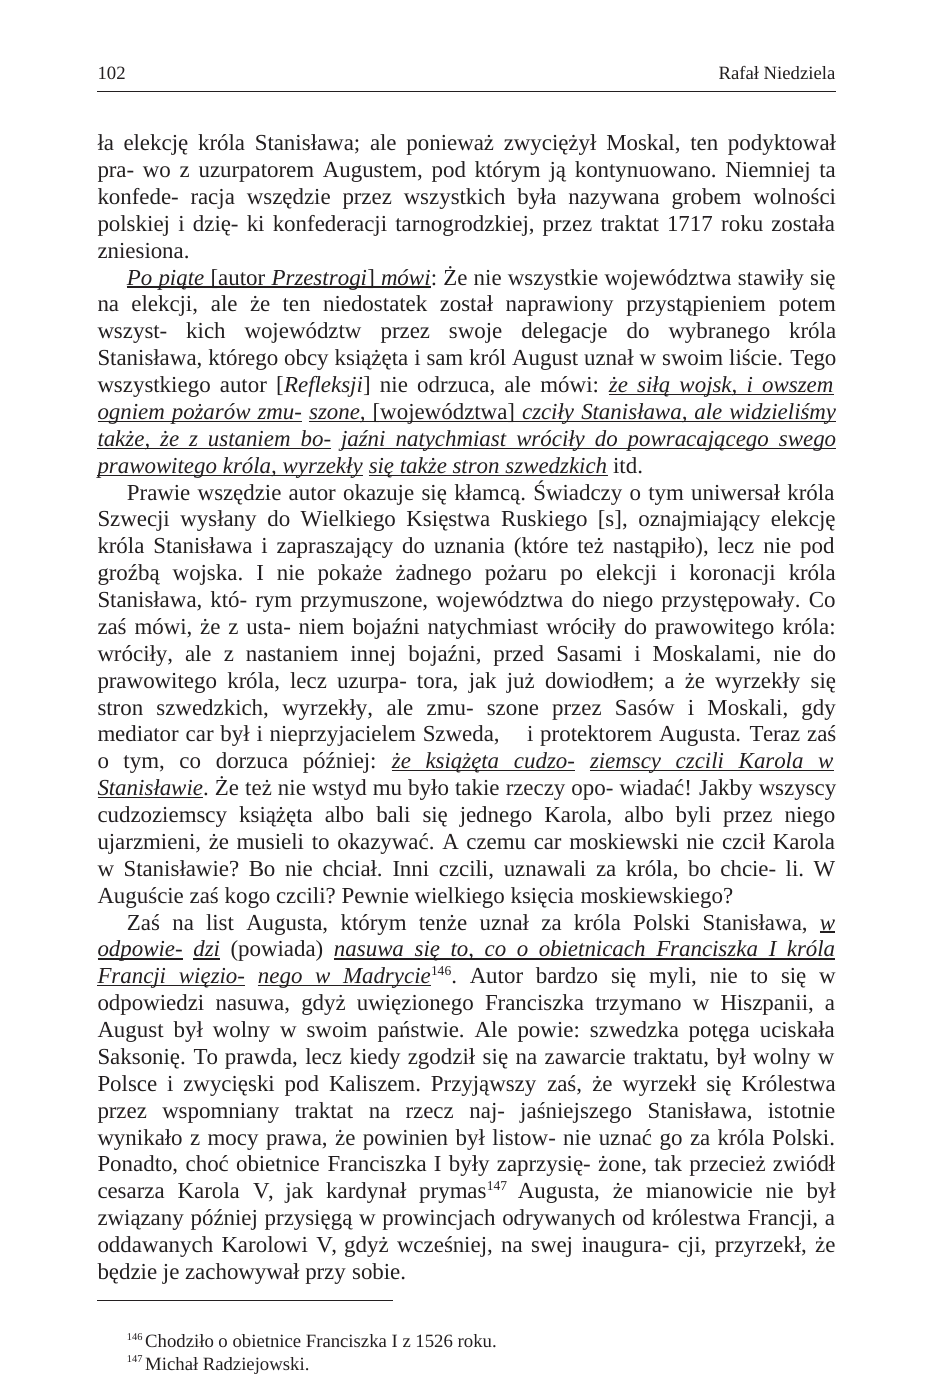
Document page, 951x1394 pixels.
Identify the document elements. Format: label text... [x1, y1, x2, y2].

text ła elekcję króla Stanisława; ale ponieważ zwyciężył Moskal, ten podyktował pra- wo z uzurpatorem Augustem, pod którym ją kontynuowano. Niemniej ta konfede- racja wszędzie przez wszystkich była nazywana grobem wolności polskiej i dzię- ki konfederacji tarnogrodzkiej, przez traktat 1717 roku została zniesiona. [97, 129, 836, 263]
text Po piąte [autor Przestrogi] mówi: Że nie wszystkie województwa stawiły się na elekcji, ale że ten niedostatek został naprawiony przystąpieniem potem wszyst- kich województw przez swoje delegacje do wybranego króla Stanisława, którego obcy książęta i sam król August uznał w swoim liście. Tego wszystkiego autor [Refleksji] nie odrzuca, ale mówi: że siłą wojsk, i owszem ogniem pożarów zmu- szone, [województwa] czciły Stanisława, ale widzieliśmy także, że z ustaniem bo- jaźni natychmiast wróciły do powracającego swego prawowitego króla, wyrzekły się także stron szwedzkich itd. [97, 264, 836, 478]
text Prawie wszędzie autor okazuje się kłamcą. Świadczy o tym uniwersał króla Szwecji wysłany do Wielkiego Księstwa Ruskiego [s], oznajmiający elekcję króla Stanisława i zapraszający do uznania (które też nastąpiło), lecz nie pod groźbą wojska. I nie pokaże żadnego pożaru po elekcji i koronacji króla Stanisława, któ- rym przymuszone, województwa do niego przystępowały. Co zaś mówi, że z usta- niem bojaźni natychmiast wróciły do prawowitego króla: wróciły, ale z nastaniem innej bojaźni, przed Sasami i Moskalami, nie do prawowitego króla, lecz uzurpa- tora, jak już dowiodłem; a że wyrzekły się stron szwedzkich, wyrzekły, ale zmu- szone przez Sasów i Moskali, gdy mediator car był i nieprzyjacielem Szweda, i protektorem Augusta. Teraz zaś o tym, co dorzuca później: że książęta cudzo- ziemscy czcili Karola w Stanisławie. Że też nie wstyd mu było takie rzeczy opo- wiadać! Jakby wszyscy cudzoziemscy książęta albo bali się jednego Karola, albo byli przez niego ujarzmieni, że musieli to okazywać. A czemu car moskiewski nie czcił Karola w Stanisławie? Bo nie chciał. Inni czcili, uznawali za króla, bo chcie- li. W Auguście zaś kogo czcili? Pewnie wielkiego księcia moskiewskiego? [97, 479, 836, 908]
text 147 Michał Radziejowski. [127, 1353, 914, 1374]
text 146 Chodziło o obietnice Franciszka I z 1526 roku. [127, 1330, 914, 1352]
text Zaś na list Augusta, którym tenże uznał za króla Polski Stanisława, w odpowie- dzi (powiada) nasuwa się to, co o obietnicach Franciszka I króla Francji więzio- nego w Madrycie146. Autor bardzo się myli, nie to się w odpowiedzi nasuwa, gdyż uwięzionego Franciszka trzymano w Hiszpanii, a August był wolny w swoim państwie. Ale powie: szwedzka potęga uciskała Saksonię. To prawda, lecz kiedy zgodził się na zawarcie traktatu, był wolny w Polsce i zwycięski pod Kaliszem. Przyjąwszy zaś, że wyrzekł się Królestwa przez wspomniany traktat na rzecz naj- jaśniejszego Stanisława, istotnie wynikało z mocy prawa, że powinien był listow- nie uznać go za króla Polski. Ponadto, choć obietnice Franciszka I były zaprzysię- żone, tak przecież zwiódł cesarza Karola V, jak kardynał prymas147 Augusta, że mianowicie nie był związany później przysięgą w prowincjach odrywanych od królestwa Francji, a oddawanych Karolowi V, gdyż wcześniej, na swej inaugura- cji, przyrzekł, że będzie je zachowywał przy sobie. [97, 909, 836, 1284]
